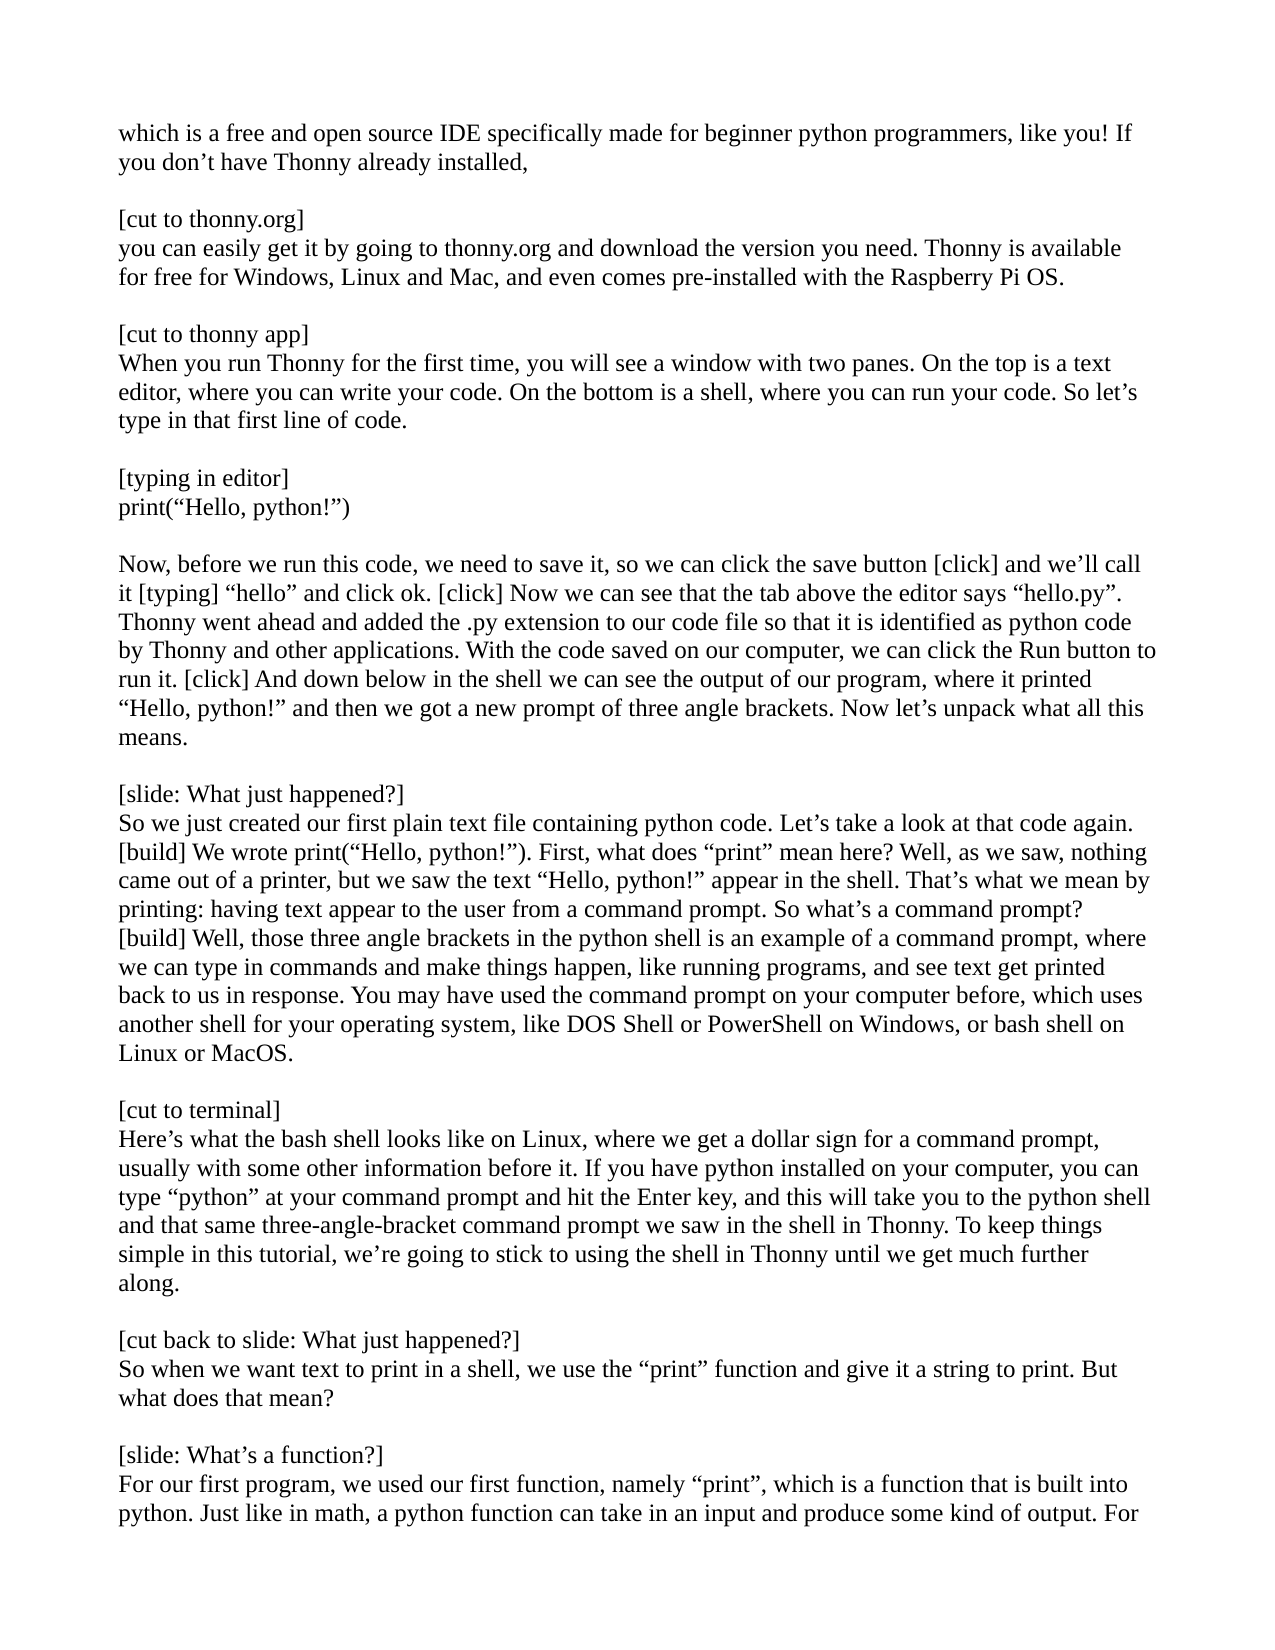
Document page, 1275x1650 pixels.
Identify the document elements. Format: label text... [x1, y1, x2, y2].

text print(“Hello, python!”) [118, 492, 1157, 521]
text [slide: What’s a function?] [118, 1441, 1157, 1469]
text [cut to thonny app] [118, 319, 1157, 348]
text So we just created our first plain text file containing python code. Let’s take a look at that code again. [build] We wrote print(“Hello, python!”). First, what does “print” mean here? Well, as we saw, nothing came out of a printer, but we saw the text “Hello, python!” appear in the shell. That’s what we mean by printing: having text appear to the user from a command prompt. So what’s a command prompt? [build] Well, those three angle brackets in the python shell is an example of a command prompt, where we can type in commands and make things happen, like running programs, and see text get printed back to us in response. You may have used the command prompt on your computer before, which uses another shell for your operating system, like DOS Shell or PowerShell on Windows, or bash shell on Linux or MacOS. [118, 808, 1157, 1067]
text [cut back to slide: What just happened?] [118, 1326, 1157, 1354]
text which is a free and open source IDE specifically made for beginner python programmers, like you! If you don’t have Thonny already installed, [118, 118, 1157, 176]
text [typing in editor] [118, 463, 1157, 492]
text [cut to terminal] [118, 1096, 1157, 1124]
text When you run Thonny for the first time, you will see a window with two panes. On the top is a text editor, where you can write your code. On the bottom is a shell, where you can run your code. So let’s type in that first line of code. [118, 348, 1157, 434]
text Now, before we run this code, we need to save it, so we can click the save button [click] and we’ll call it [typing] “hello” and click ok. [click] Now we can see that the tab above the editor says “hello.py”. Thonny went ahead and added the .py extension to our code file so that it is identified as python code by Thonny and other applications. With the code saved on our computer, we can click the Run button to run it. [click] And down below in the shell we can see the output of our program, where it printed “Hello, python!” and then we got a new prompt of three angle brackets. Now let’s unpack what all this means. [118, 549, 1157, 751]
text [cut to thonny.org] [118, 204, 1157, 233]
text For our first program, we used our first function, namely “print”, which is a function that is built into python. Just like in math, a python function can take in an input and produce some kind of output. For [118, 1469, 1157, 1527]
text you can easily get it by going to thonny.org and download the version you need. Thonny is available for free for Windows, Linux and Mac, and even comes pre-installed with the Raspberry Pi OS. [118, 233, 1157, 291]
text Here’s what the bash shell looks like on Linux, where we get a dollar sign for a command prompt, usually with some other information before it. If you have python installed on your computer, you can type “python” at your command prompt and hit the Enter key, and this will take you to the python shell and that same three-angle-bracket command prompt we saw in the shell in Thonny. To keep things simple in this tutorial, we’re going to stick to using the shell in Thonny until we get much further along. [118, 1124, 1157, 1297]
text [slide: What just happened?] [118, 779, 1157, 808]
text So when we want text to print in a shell, we use the “print” function and give it a string to print. But what does that mean? [118, 1354, 1157, 1412]
